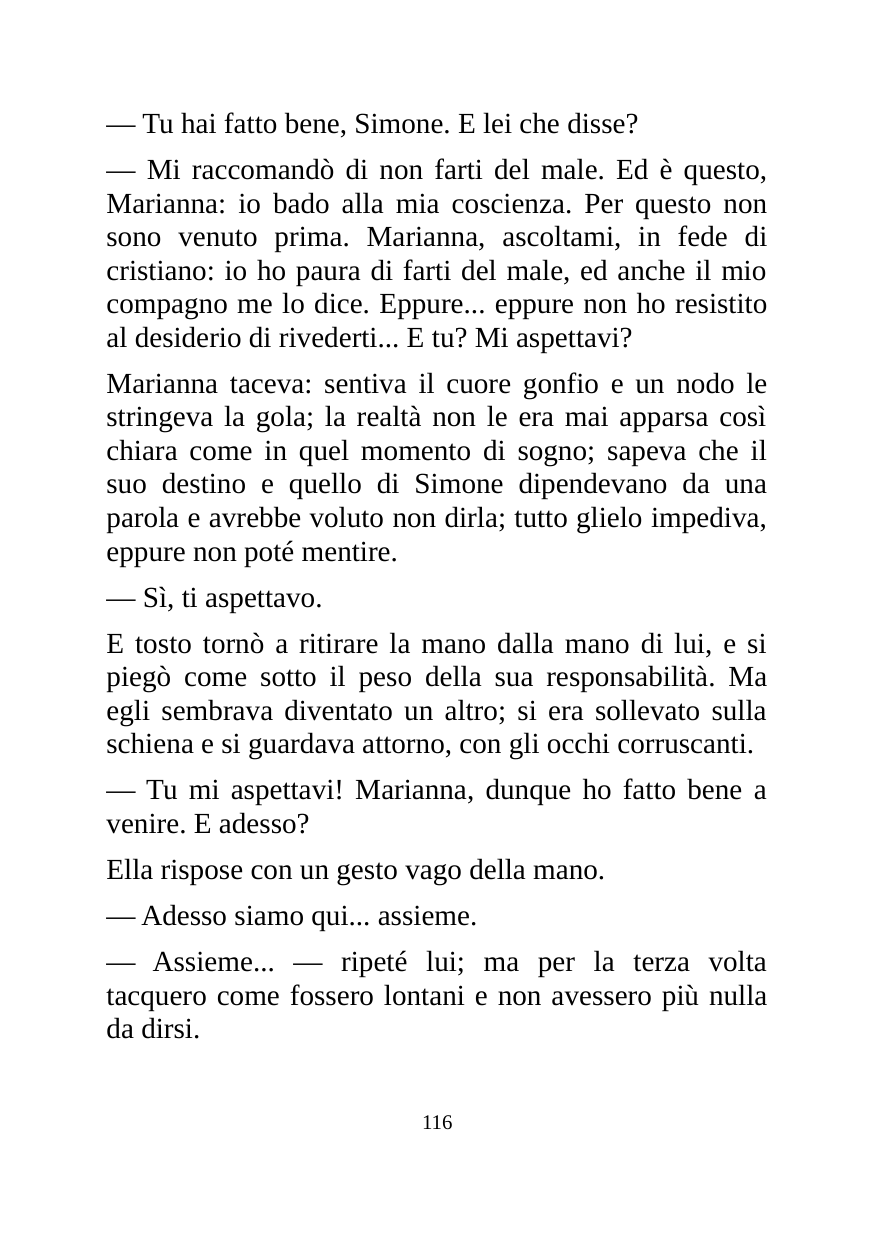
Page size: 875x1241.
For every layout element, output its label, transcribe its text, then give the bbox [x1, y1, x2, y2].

text — Mi raccomandò di non farti del male. Ed è questo, Marianna: io bado alla mia coscienza. Per questo non sono venuto prima. Marianna, ascoltami, in fede di cristiano: io ho paura di farti del male, ed anche il mio compagno me lo dice. Eppure... eppure non ho resistito al desiderio di rivederti... E tu? Mi aspettavi? [106, 152, 768, 353]
text — Tu hai fatto bene, Simone. E lei che disse? [106, 106, 768, 140]
text Marianna taceva: sentiva il cuore gonfio e un nodo le stringeva la gola; la realtà non le era mai apparsa così chiara come in quel momento di sogno; sapeva che il suo destino e quello di Simone dipendevano da una parola e avrebbe voluto non dirla; tutto glielo impediva, eppure non poté mentire. [106, 366, 768, 567]
text E tosto tornò a ritirare la mano dalla mano di lui, e si piegò come sotto il peso della sua responsabilità. Ma egli sembrava diventato un altro; si era sollevato sulla schiena e si guardava attorno, con gli occhi corruscanti. [106, 626, 768, 760]
text — Assieme... — ripeté lui; ma per la terza volta tacquero come fossero lontani e non avessero più nulla da dirsi. [106, 944, 768, 1045]
text Ella rispose con un gesto vago della mano. [106, 852, 768, 886]
text — Tu mi aspettavi! Marianna, dunque ho fatto bene a venire. E adesso? [106, 772, 768, 839]
text — Sì, ti aspettavo. [106, 580, 768, 613]
text — Adesso siamo qui... assieme. [106, 898, 768, 932]
